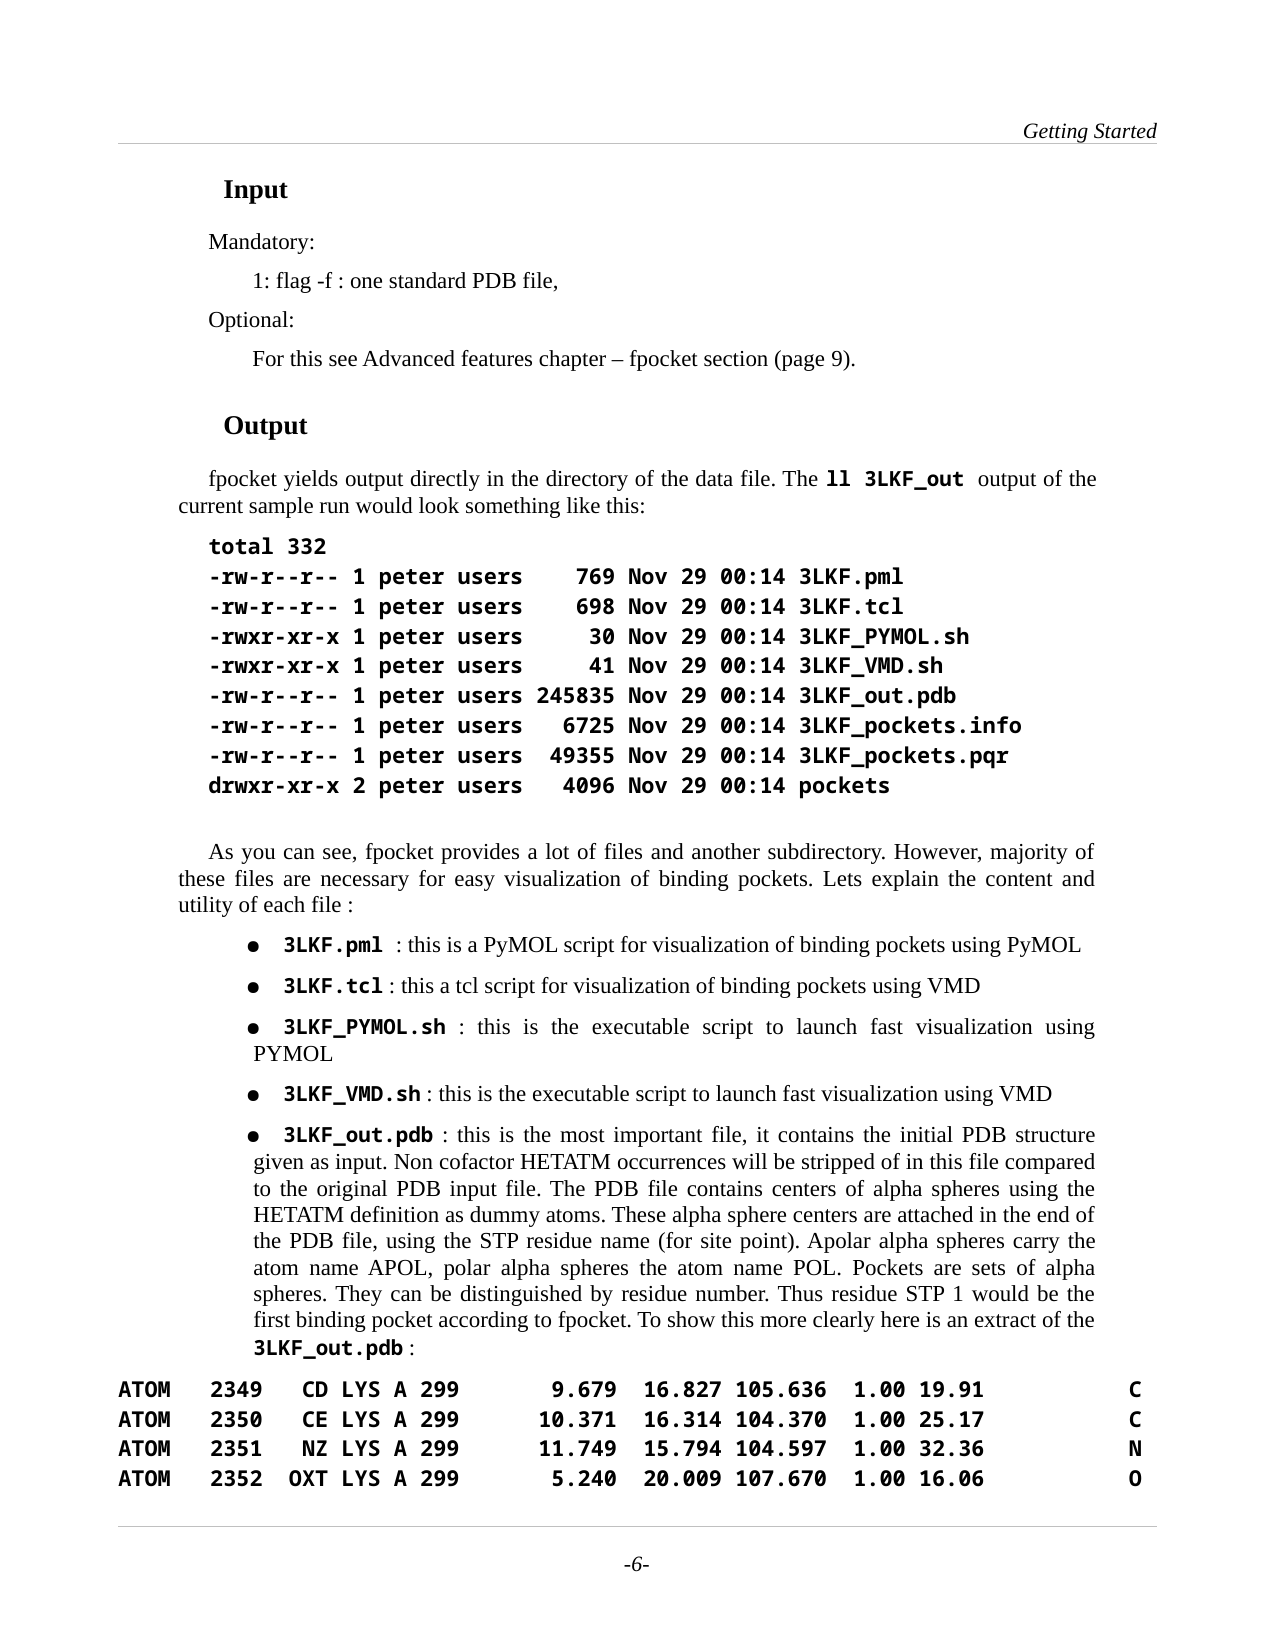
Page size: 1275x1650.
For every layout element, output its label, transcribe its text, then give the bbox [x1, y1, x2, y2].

text drwxr-xr-x 2 peter users 4096 Nov 29 00:14 pockets [208, 770, 1157, 799]
text For this see Advanced features chapter – fpocket section (page 9). [178, 344, 1097, 371]
text -rwxr-xr-x 1 peter users 30 Nov 29 00:14 3LKF_PYMOL.sh [208, 621, 1157, 651]
text Optional: [178, 306, 1097, 332]
text ATOM 2351 NZ LYS A 299 11.749 15.794 104.597 1.00 32.36 N [118, 1433, 1157, 1463]
text -rwxr-xr-x 1 peter users 41 Nov 29 00:14 3LKF_VMD.sh [208, 651, 1157, 680]
text -rw-r--r-- 1 peter users 698 Nov 29 00:14 3LKF.tcl [208, 591, 1157, 621]
list 3LKF_VMD.sh : this is the executable script to launch fast visualization using VMD [216, 1079, 1097, 1107]
subtitle Input [223, 173, 1157, 204]
subtitle Output [223, 409, 1157, 440]
list 3LKF.pml : this is a PyMOL script for visualization of binding pockets using PyMOL [216, 930, 1097, 958]
text Mandatory: [178, 228, 1097, 254]
text -rw-r--r-- 1 peter users 769 Nov 29 00:14 3LKF.pml [208, 561, 1157, 591]
list 3LKF_out.pdb : this is the most important file, it contains the initial PDB structure given as input. Non cofactor HETATM occurrences will be stripped of in this file compared to the original PDB input file. The PDB file contains centers of alpha spheres using the HETATM definition as dummy atoms. These alpha sphere centers are attached in the end of the PDB file, using the STP residue name (for site point). Apolar alpha spheres carry the atom name APOL, polar alpha spheres the atom name POL. Pockets are sets of alpha spheres. They can be distinguished by residue number. Thus residue STP 1 would be the first binding pocket according to fpocket. To show this more clearly here is an extract of the 3LKF_out.pdb : [216, 1120, 1097, 1361]
list 3LKF_PYMOL.sh : this is the executable script to launch fast visualization using PYMOL [216, 1012, 1097, 1067]
text ATOM 2349 CD LYS A 299 9.679 16.827 105.636 1.00 19.91 C [118, 1374, 1157, 1404]
text 1: flag -f : one standard PDB file, [178, 267, 1097, 293]
text As you can see, fpocket provides a lot of files and another subdirectory. However, majority of these files are necessary for easy visualization of binding pockets. Lets explain the content and utility of each file : [178, 838, 1097, 917]
text -rw-r--r-- 1 peter users 6725 Nov 29 00:14 3LKF_pockets.info [208, 710, 1157, 740]
text -rw-r--r-- 1 peter users 245835 Nov 29 00:14 3LKF_out.pdb [208, 680, 1157, 710]
text -rw-r--r-- 1 peter users 49355 Nov 29 00:14 3LKF_pockets.pqr [208, 740, 1157, 770]
list 3LKF.tcl : this a tcl script for visualization of binding pockets using VMD [216, 971, 1097, 999]
text ATOM 2352 OXT LYS A 299 5.240 20.009 107.670 1.00 16.06 O [118, 1463, 1157, 1493]
text total 332 [208, 531, 1157, 561]
text fpocket yields output directly in the directory of the data file. The ll 3LKF_out output of the current sample run would look something like this: [178, 464, 1097, 519]
text ATOM 2350 CE LYS A 299 10.371 16.314 104.370 1.00 25.17 C [118, 1404, 1157, 1433]
